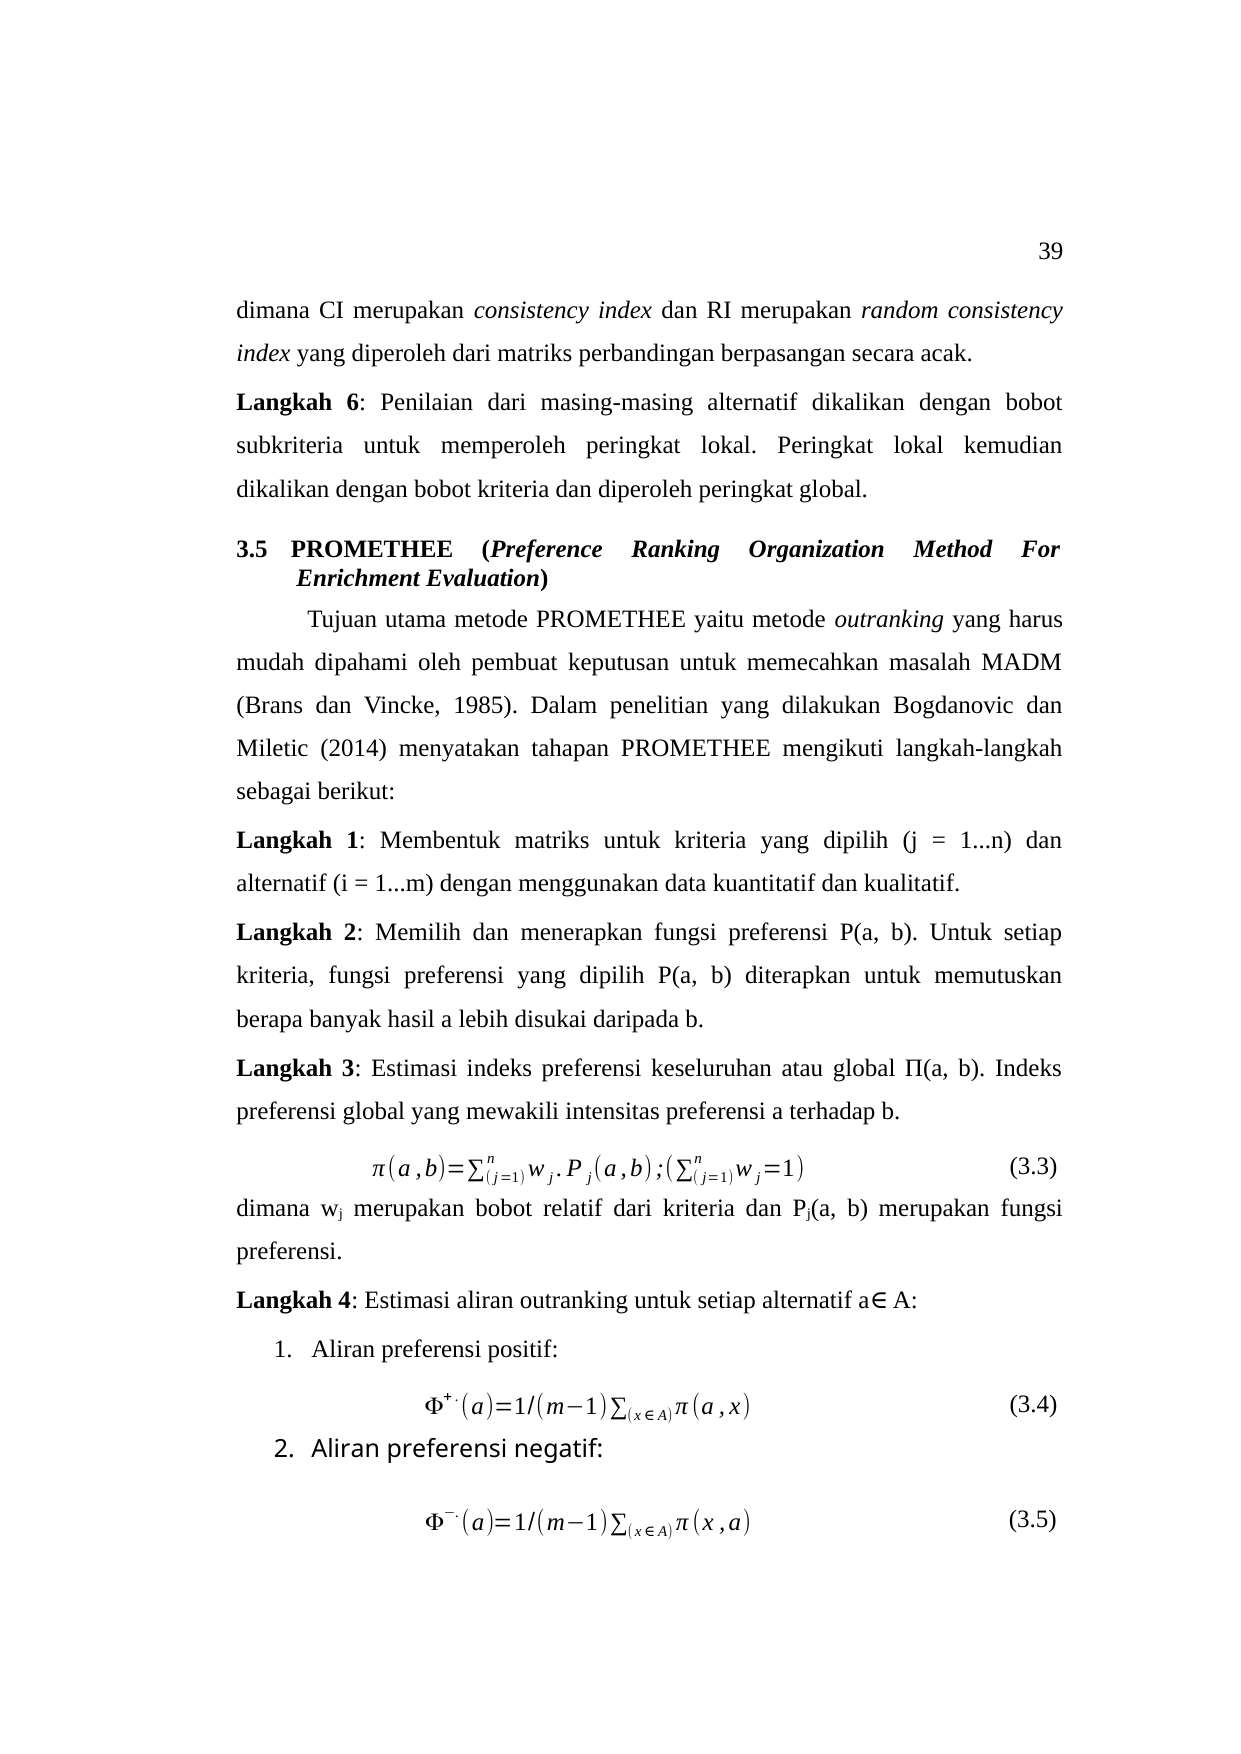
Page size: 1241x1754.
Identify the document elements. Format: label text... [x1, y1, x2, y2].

text Langkah 6: Penilaian dari masing-masing alternatif dikalikan dengan bobot subkriteria untuk memperoleh peringkat lokal. Peringkat lokal kemudian dikalikan dengan bobot kriteria dan diperoleh peringkat global. [236, 387, 1063, 502]
table_header (3.3) [939, 1145, 1063, 1193]
text Langkah 4: Estimasi aliran outranking untuk setiap alternatif a∈ A: [236, 1285, 1063, 1314]
table_header [236, 1145, 939, 1193]
list Aliran preferensi negatif: [274, 1431, 1063, 1465]
subtitle PROMETHEE (Preference Ranking Organization Method for Enrichment Evaluation) [236, 534, 1063, 592]
table_header (3.4) [939, 1383, 1063, 1431]
text dimana wj merupakan bobot relatif dari kriteria dan Pj(a, b) merupakan fungsi preferensi. [236, 1193, 1063, 1264]
text Langkah 3: Estimasi indeks preferensi keseluruhan atau global Π(a, b). Indeks preferensi global yang mewakili intensitas preferensi a terhadap b. [236, 1053, 1063, 1125]
text dimana CI merupakan consistency index dan RI merupakan random consistency index yang diperoleh dari matriks perbandingan berpasangan secara acak. [236, 295, 1063, 367]
text Langkah 2: Memilih dan menerapkan fungsi preferensi P(a, b). Untuk setiap kriteria, fungsi preferensi yang dipilih P(a, b) diterapkan untuk memutuskan berapa banyak hasil a lebih disukai daripada b. [236, 917, 1063, 1032]
list Aliran preferensi positif: [274, 1334, 1063, 1363]
text Tujuan utama metode PROMETHEE yaitu metode outranking yang harus mudah dipahami oleh pembuat keputusan untuk memecahkan masalah MADM (Brans dan Vincke, 1985). Dalam penelitian yang dilakukan Bogdanovic dan Miletic (2014) menyatakan tahapan PROMETHEE mengikuti langkah-langkah sebagai berikut: [236, 604, 1063, 805]
text Langkah 1: Membentuk matriks untuk kriteria yang dipilih (j = 1...n) dan alternatif (i = 1...m) dengan menggunakan data kuantitatif dan kualitatif. [236, 825, 1063, 897]
table_header (3.5) [939, 1499, 1062, 1547]
table_header [237, 1499, 939, 1547]
table_header [236, 1383, 939, 1431]
